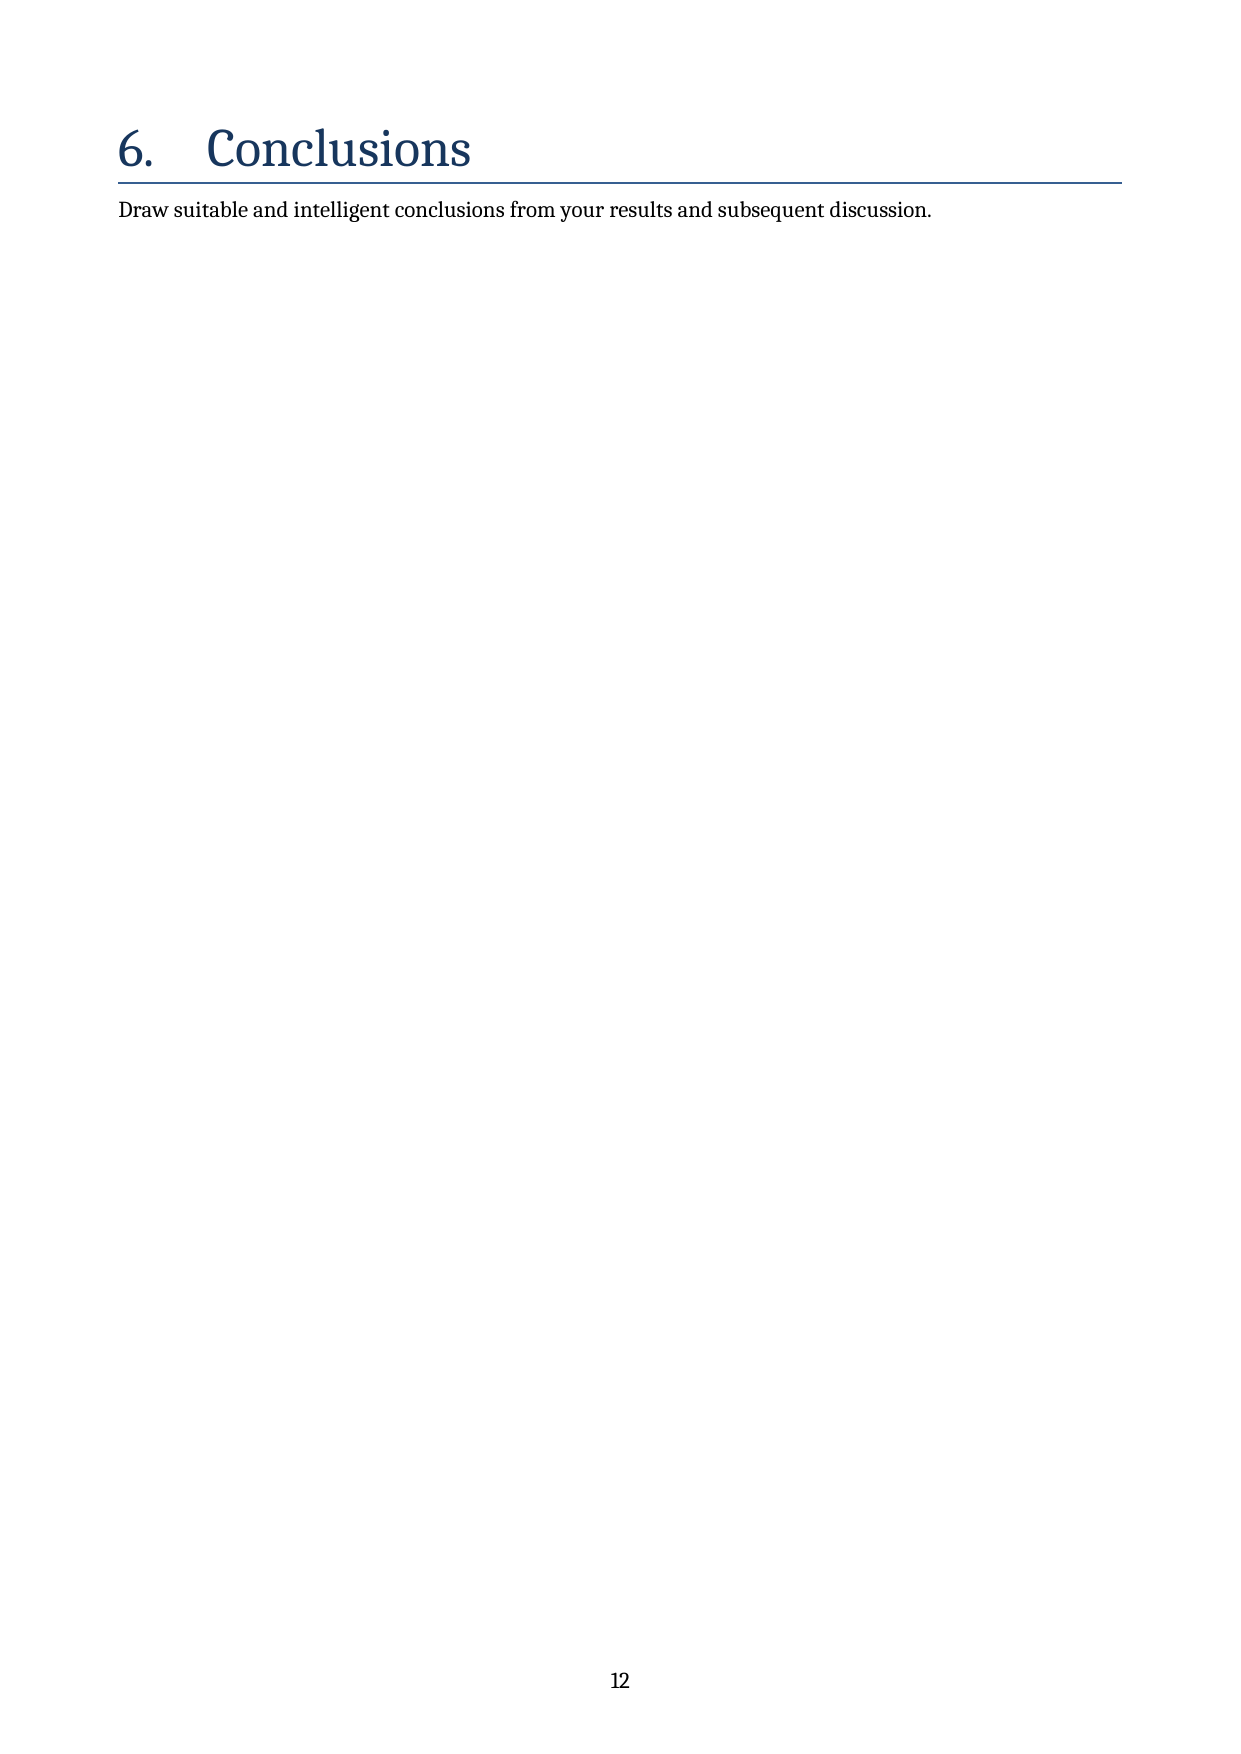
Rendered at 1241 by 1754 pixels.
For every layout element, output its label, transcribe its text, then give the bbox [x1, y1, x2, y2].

text Draw suitable and intelligent conclusions from your results and subsequent discussion. [118, 197, 1122, 223]
subtitle Conclusions [118, 118, 1122, 182]
